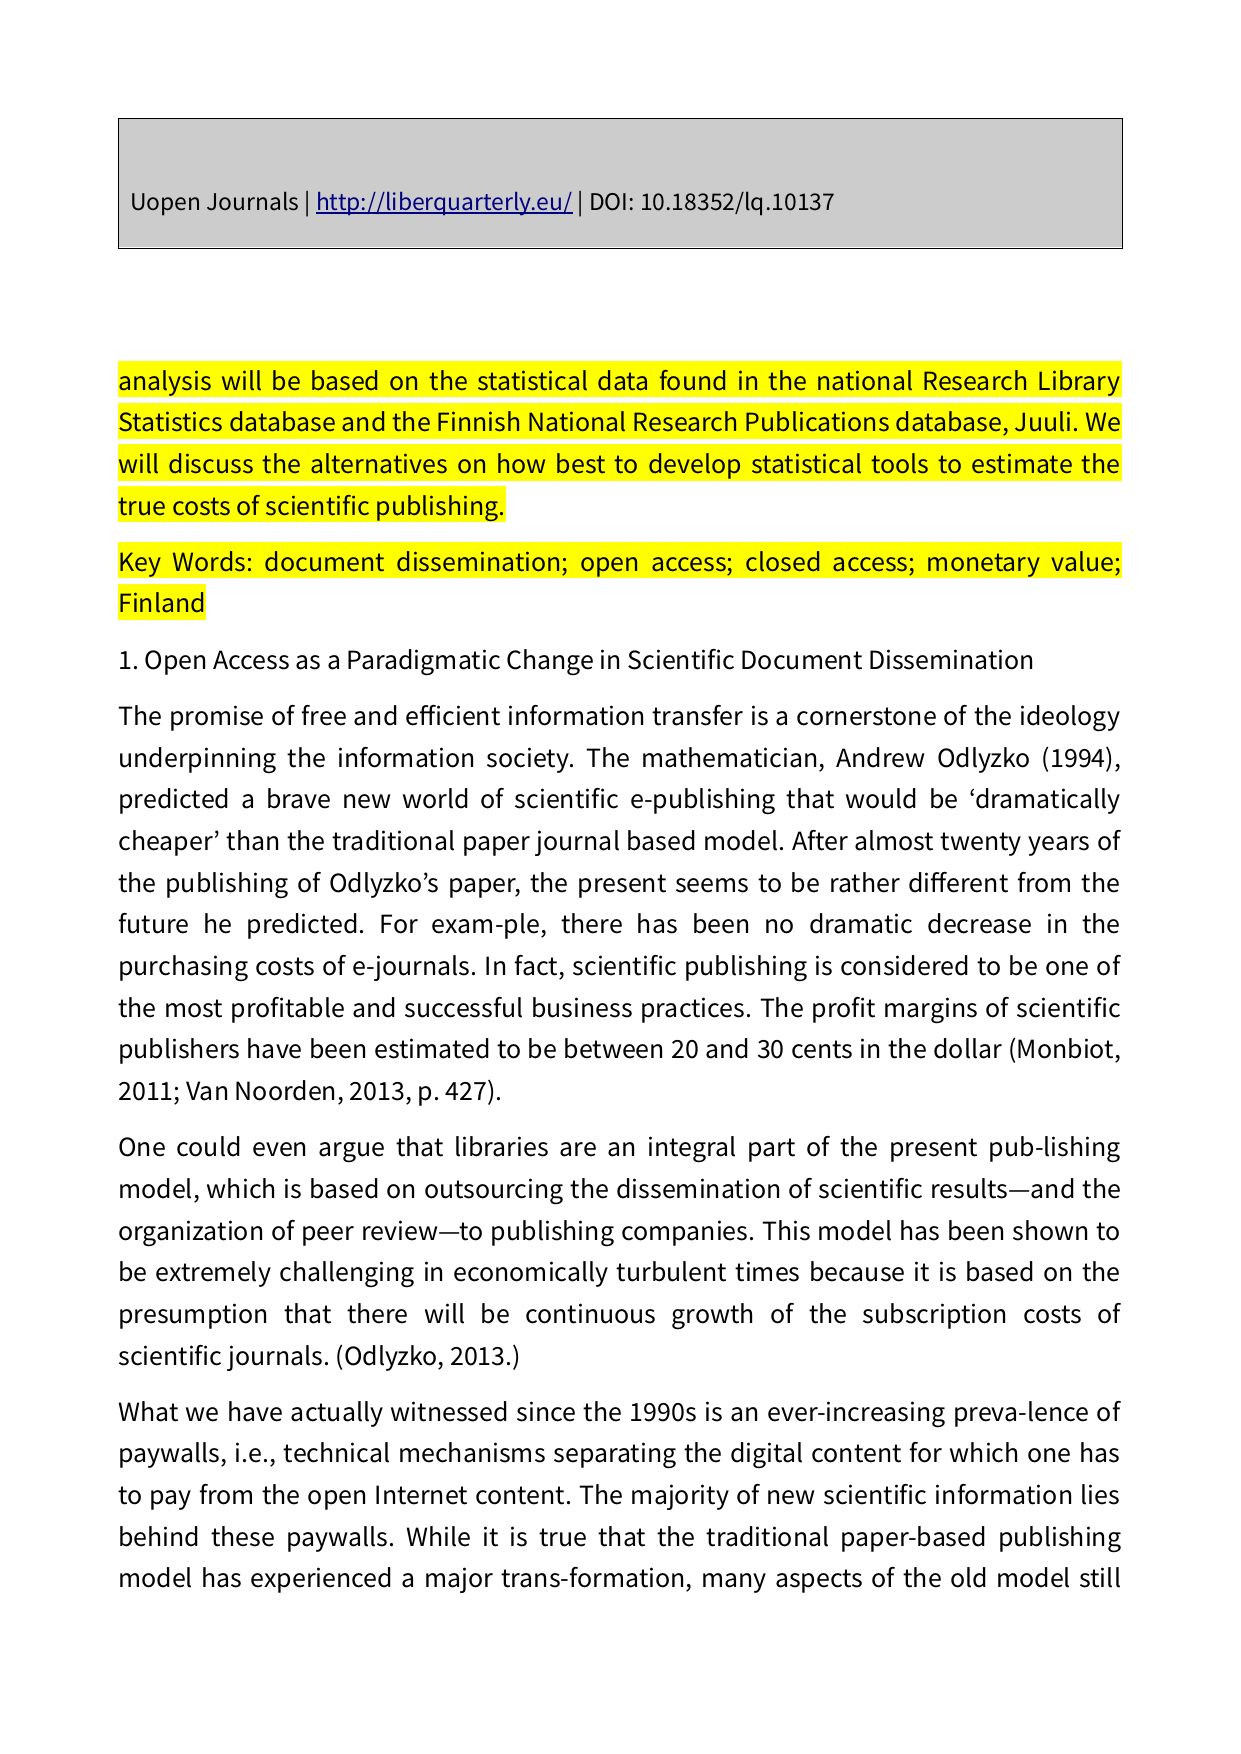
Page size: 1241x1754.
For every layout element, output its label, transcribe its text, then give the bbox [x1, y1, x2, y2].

text Key Words: document dissemination; open access; closed access; monetary value; Finland [118, 542, 1122, 620]
table_cell Uopen Journals | http://liberquarterly.eu/ | DOI: 10.18352/lq.10137 [119, 119, 1122, 247]
text analysis will be based on the statistical data found in the national Research Library Statistics database and the Finnish National Research Publications database, Juuli. We will discuss the alternatives on how best to develop statistical tools to estimate the true costs of scientific publishing. [118, 361, 1122, 522]
text The promise of free and efficient information transfer is a cornerstone of the ideology underpinning the information society. The mathematician, Andrew Odlyzko (1994), predicted a brave new world of scientific e-publishing that would be ‘dramatically cheaper’ than the traditional paper journal based model. After almost twenty years of the publishing of Odlyzko’s paper, the present seems to be rather different from the future he predicted. For exam-ple, there has been no dramatic decrease in the purchasing costs of e-journals. In fact, scientific publishing is considered to be one of the most profitable and successful business practices. The profit margins of scientific publishers have been estimated to be between 20 and 30 cents in the dollar (Monbiot, 2011; Van Noorden, 2013, p. 427). [118, 696, 1122, 1108]
text What we have actually witnessed since the 1990s is an ever-increasing preva-lence of paywalls, i.e., technical mechanisms separating the digital content for which one has to pay from the open Internet content. The majority of new scientific information lies behind these paywalls. While it is true that the traditional paper-based publishing model has experienced a major trans-formation, many aspects of the old model still [118, 1392, 1122, 1595]
text 1. Open Access as a Paradigmatic Change in Scientific Document Dissemination [118, 640, 1122, 676]
text One could even argue that libraries are an integral part of the present pub-lishing model, which is based on outsourcing the dissemination of scientific results—and the organization of peer review—to publishing companies. This model has been shown to be extremely challenging in economically turbulent times because it is based on the presumption that there will be continuous growth of the subscription costs of scientific journals. (Odlyzko, 2013.) [118, 1128, 1122, 1372]
